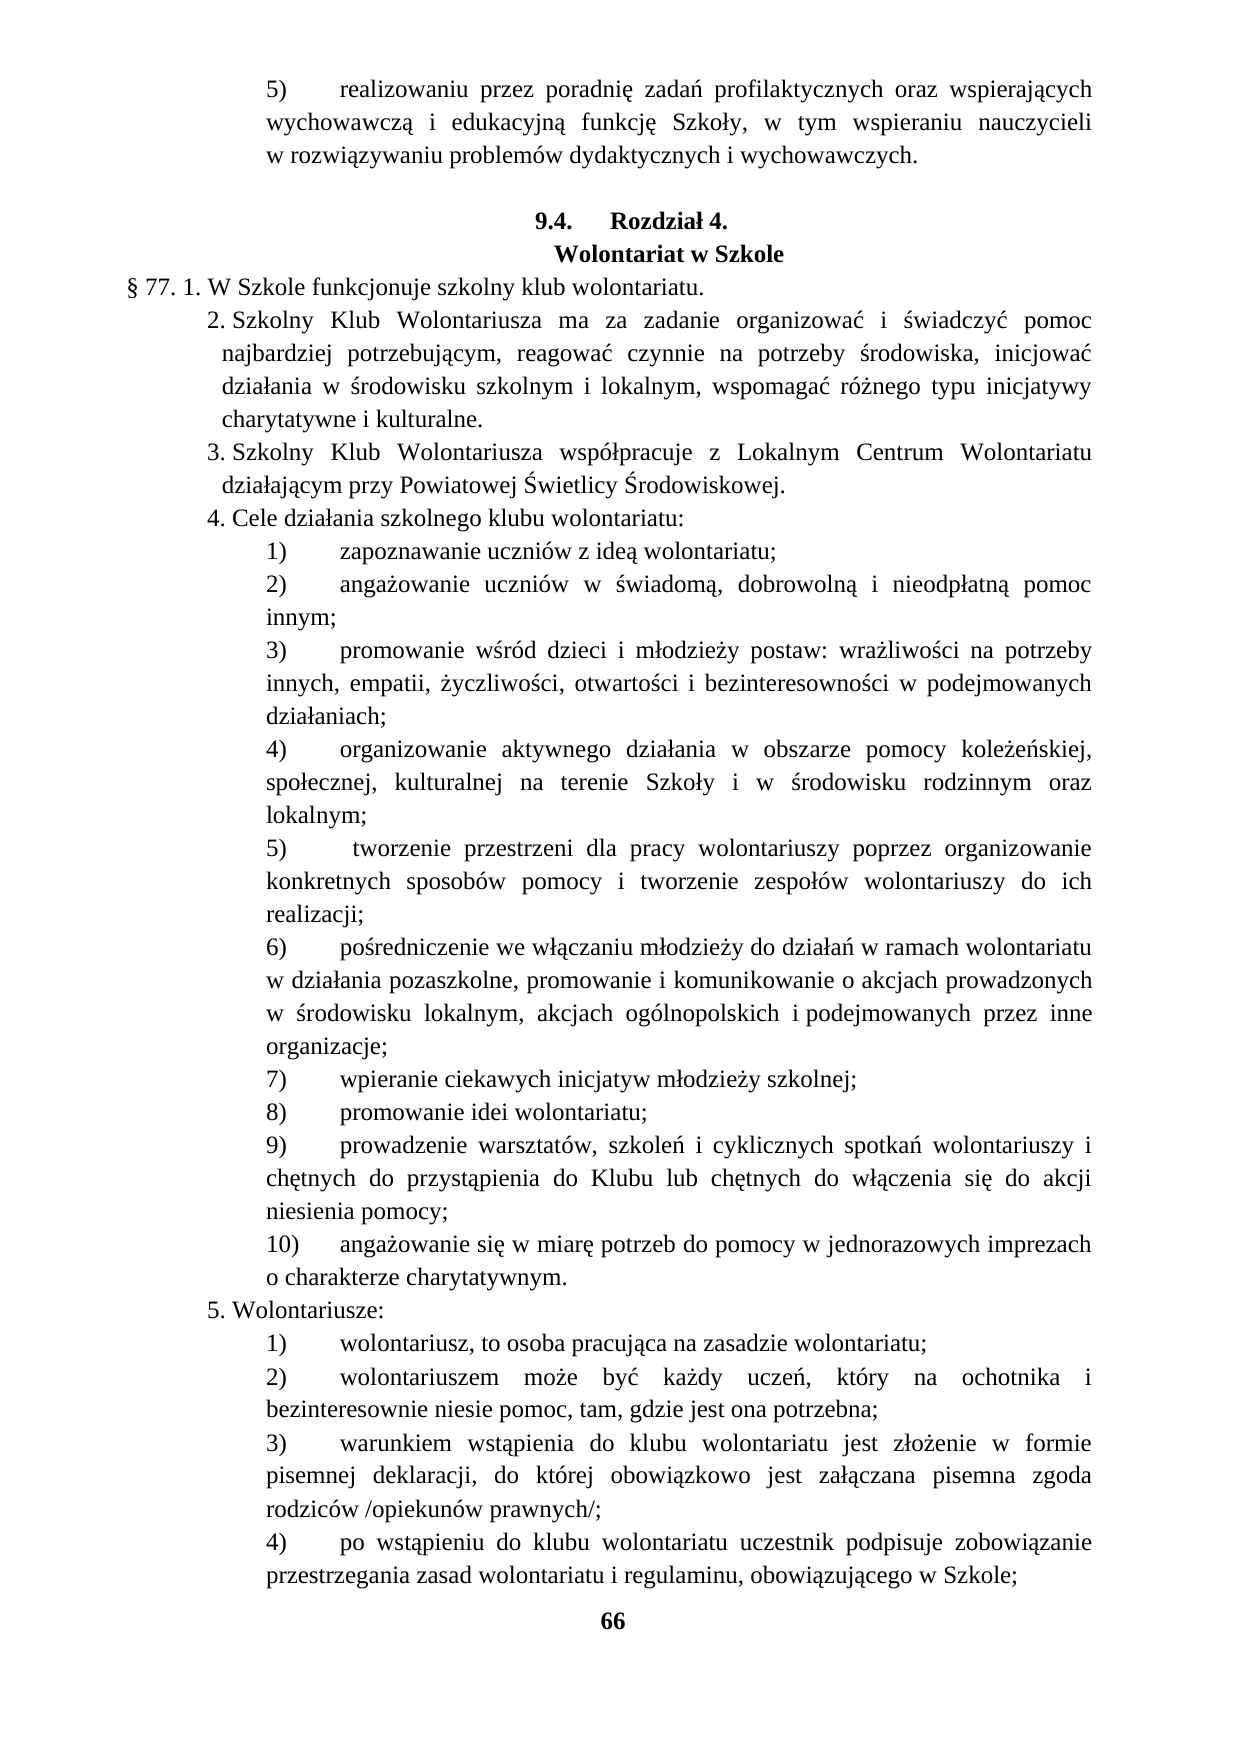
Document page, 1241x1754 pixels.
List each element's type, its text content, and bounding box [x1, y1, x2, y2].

list warunkiem wstąpienia do klubu wolontariatu jest złożenie w formie pisemnej deklaracji, do której obowiązkowo jest załączana pisemna zgoda rodziców /opiekunów prawnych/; [266, 1428, 1093, 1522]
list po wstąpieniu do klubu wolontariatu uczestnik podpisuje zobowiązanie przestrzegania zasad wolontariatu i regulaminu, obowiązującego w Szkole; [266, 1527, 1093, 1588]
subtitle Rozdział 4. Wolontariat w Szkole [170, 206, 1093, 268]
list zapoznawanie uczniów z ideą wolontariatu; [266, 536, 1093, 565]
list pośredniczenie we włączaniu młodzieży do działań w ramach wolontariatu w działania pozaszkolne, promowanie i komunikowanie o akcjach prowadzonych w środowisku lokalnym, akcjach ogólnopolskich i podejmowanych przez inne organizacje; [266, 932, 1093, 1060]
list wolontariusz, to osoba pracująca na zasadzie wolontariatu; [266, 1328, 1093, 1357]
list wpieranie ciekawych inicjatyw młodzieży szkolnej; [266, 1064, 1093, 1093]
list angażowanie uczniów w świadomą, dobrowolną i nieodpłatną pomoc innym; [266, 569, 1093, 631]
list wolontariuszem może być każdy uczeń, który na ochotnika i bezinteresownie niesie pomoc, tam, gdzie jest ona potrzebna; [266, 1362, 1093, 1423]
list Szkolny Klub Wolontariusza współpracuje z Lokalnym Centrum Wolontariatu działającym przy Powiatowej Świetlicy Środowiskowej. [207, 437, 1093, 499]
list Wolontariusze: [207, 1296, 1093, 1324]
list promowanie wśród dzieci i młodzieży postaw: wrażliwości na potrzeby innych, empatii, życzliwości, otwartości i bezinteresowności w podejmowanych działaniach; [266, 635, 1093, 730]
list realizowaniu przez poradnię zadań profilaktycznych oraz wspierających wychowawczą i edukacyjną funkcję Szkoły, w tym wspieraniu nauczycieli w rozwiązywaniu problemów dydaktycznych i wychowawczych. [266, 74, 1093, 168]
list prowadzenie warsztatów, szkoleń i cyklicznych spotkań wolontariuszy i chętnych do przystąpienia do Klubu lub chętnych do włączenia się do akcji niesienia pomocy; [266, 1130, 1093, 1225]
list promowanie idei wolontariatu; [266, 1097, 1093, 1126]
list organizowanie aktywnego działania w obszarze pomocy koleżeńskiej, społecznej, kulturalnej na terenie Szkoły i w środowisku rodzinnym oraz lokalnym; [266, 734, 1093, 829]
list Cele działania szkolnego klubu wolontariatu: [207, 503, 1093, 532]
list angażowanie się w miarę potrzeb do pomocy w jednorazowych imprezach o charakterze charytatywnym. [266, 1229, 1093, 1291]
list 1. W Szkole funkcjonuje szkolny klub wolontariatu. [126, 272, 1093, 301]
list Szkolny Klub Wolontariusza ma za zadanie organizować i świadczyć pomoc najbardziej potrzebującym, reagować czynnie na potrzeby środowiska, inicjować działania w środowisku szkolnym i lokalnym, wspomagać różnego typu inicjatywy charytatywne i kulturalne. [207, 305, 1093, 433]
list tworzenie przestrzeni dla pracy wolontariuszy poprzez organizowanie konkretnych sposobów pomocy i tworzenie zespołów wolontariuszy do ich realizacji; [266, 833, 1093, 928]
